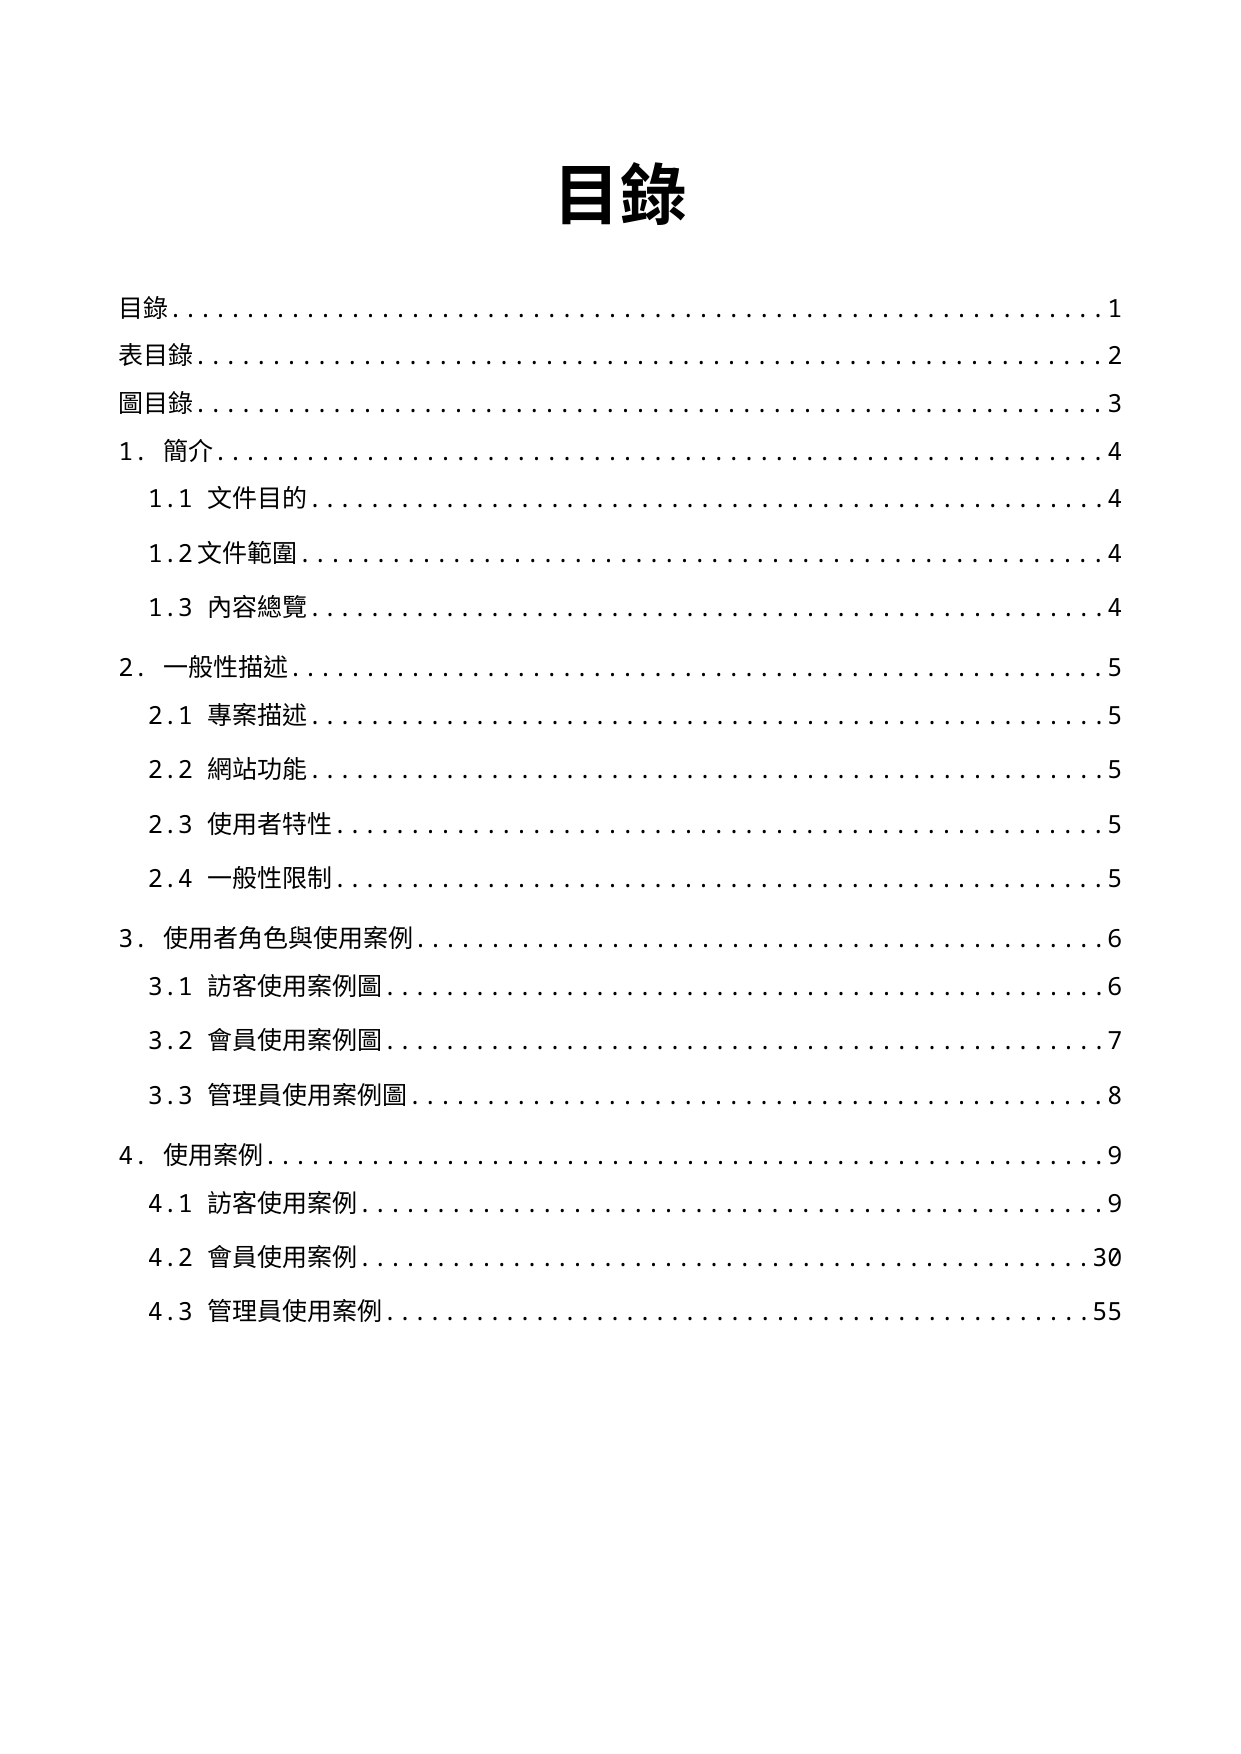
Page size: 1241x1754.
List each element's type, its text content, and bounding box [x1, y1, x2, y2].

text 3.3 管理員使用案例圖 8 [148, 1075, 1122, 1111]
subtitle 目錄 [118, 142, 1122, 238]
text 目錄 1 [118, 288, 1122, 324]
text 3.1 訪客使用案例圖 6 [148, 966, 1122, 1003]
text 1.3 內容總覽 4 [148, 587, 1122, 624]
text 1.2文件範圍 4 [148, 533, 1122, 569]
text 4.2 會員使用案例 30 [148, 1237, 1122, 1274]
text 4.1 訪客使用案例 9 [148, 1183, 1122, 1219]
text 圖目錄 3 [118, 383, 1122, 420]
text 4. 使用案例 9 [118, 1135, 1122, 1172]
text 2.2 網站功能 5 [148, 750, 1122, 786]
text 3.2 會員使用案例圖 7 [148, 1021, 1122, 1057]
text 表目錄 2 [118, 336, 1122, 372]
text 2.3 使用者特性 5 [148, 804, 1122, 840]
text 4.3 管理員使用案例 55 [148, 1292, 1122, 1328]
text 2.4 一般性限制 5 [148, 858, 1122, 895]
text 3. 使用者角色與使用案例 6 [118, 919, 1122, 955]
text 1.1 文件目的 4 [148, 479, 1122, 515]
text 1. 簡介 4 [118, 431, 1122, 467]
text 2. 一般性描述 5 [118, 648, 1122, 684]
text 2.1 專案描述 5 [148, 695, 1122, 732]
